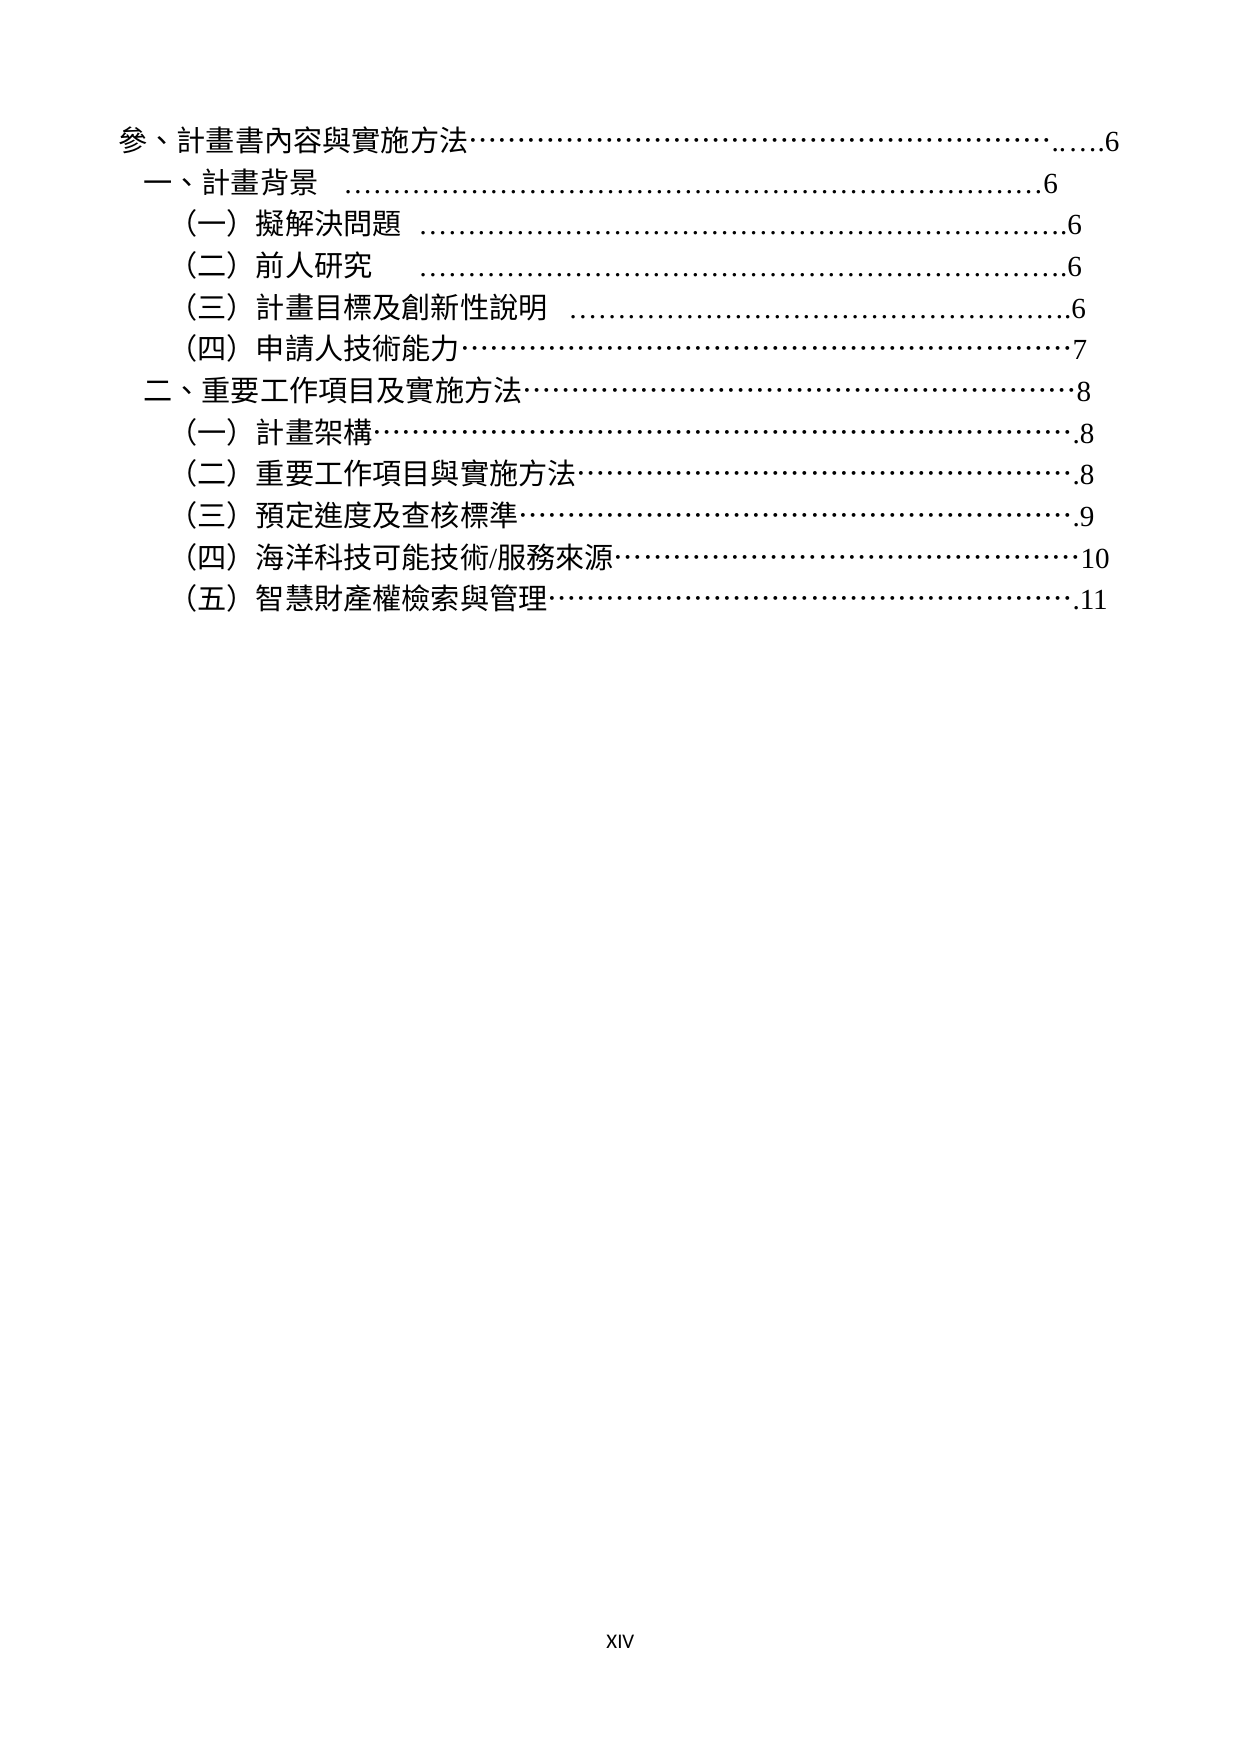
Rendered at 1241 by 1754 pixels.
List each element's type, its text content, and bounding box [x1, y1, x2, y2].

text （四）海洋科技可能技術/服務來源…………………………………………10 [168, 535, 1122, 576]
text （三）計畫目標及創新性說明 …………………………………………….6 [168, 285, 1122, 326]
text （四）申請人技術能力………………………………………………………7 [168, 326, 1122, 368]
text 一、計畫背景 ………………………………………………………………6 [143, 160, 1122, 201]
text 二、重要工作項目及實施方法…………………………………………………8 [143, 368, 1122, 410]
text （二）重要工作項目與實施方法…………………………………………….8 [168, 451, 1122, 493]
text （五）智慧財產權檢索與管理……………………………………………….11 [168, 576, 1122, 618]
text （一）擬解決問題 ………………………………………………………….6（二）前人研究 ………………………………………………………….6 [168, 201, 1122, 285]
text （三）預定進度及查核標準………………………………………………….9 [168, 493, 1122, 535]
text 參、計畫書內容與實施方法…………………………………………………….. ….6 [118, 118, 1122, 160]
text （一）計畫架構……………………………………………………………….8 [168, 410, 1122, 451]
